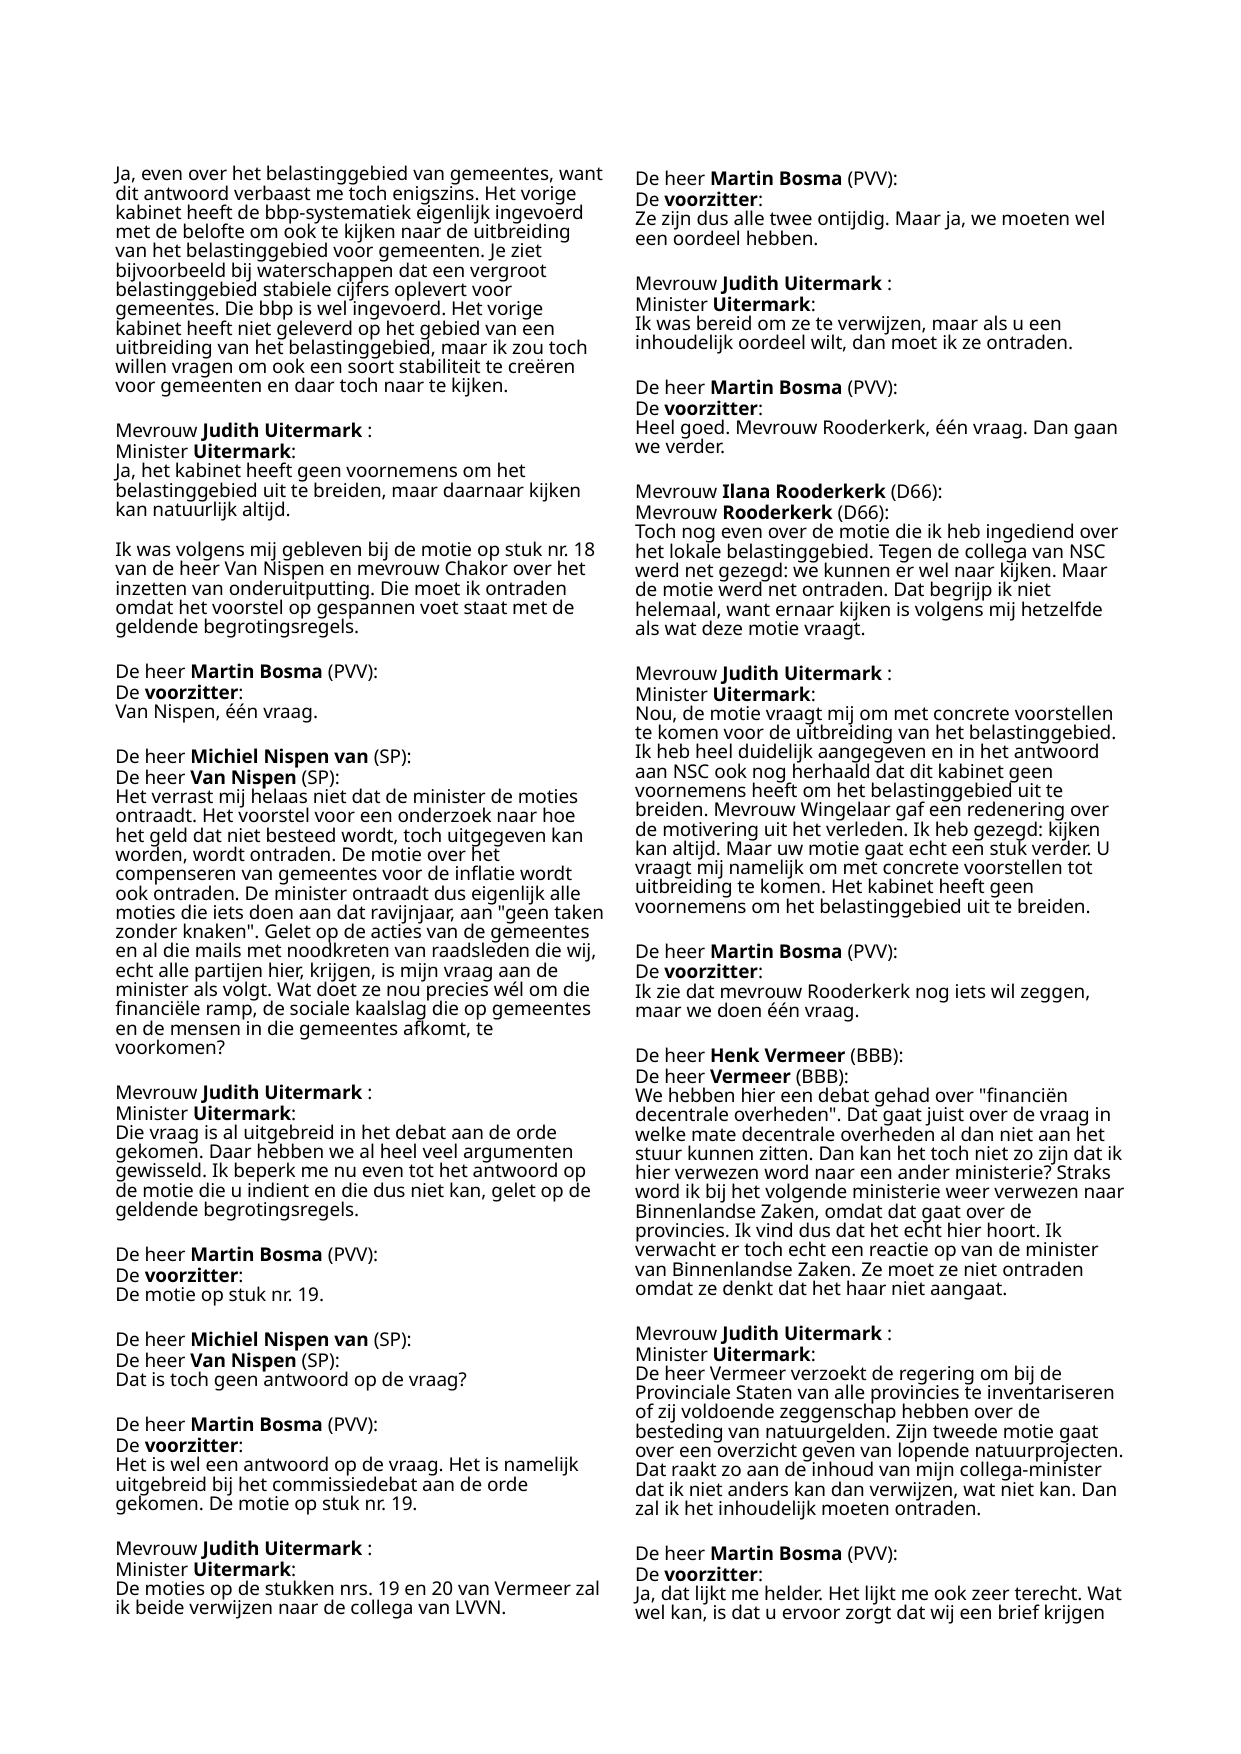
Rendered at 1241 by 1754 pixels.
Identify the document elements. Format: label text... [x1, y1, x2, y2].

text De voorzitter: [635, 1566, 1125, 1585]
text De heer Martin Bosma (PVV): [635, 1540, 1125, 1566]
text Die vraag is al uitgebreid in het debat aan de orde gekomen. Daar hebben we al heel veel argumenten gewisseld. Ik beperk me nu even tot het antwoord op de motie die u indient en die dus niet kan, gelet op de geldende begrotingsregels. [115, 1124, 605, 1220]
text De heer Michiel Nispen van (SP): [115, 1326, 605, 1352]
text Minister Uitermark: [115, 1561, 605, 1580]
text Het is wel een antwoord op de vraag. Het is namelijk uitgebreid bij het commissiedebat aan de orde gekomen. De motie op stuk nr. 19. [115, 1456, 605, 1514]
text De motie op stuk nr. 19. [115, 1286, 605, 1305]
text De heer Michiel Nispen van (SP): [115, 743, 605, 769]
text De voorzitter: [635, 400, 1125, 419]
text Mevrouw Ilana Rooderkerk (D66): [635, 478, 1125, 504]
text Minister Uitermark: [635, 296, 1125, 315]
text De heer Martin Bosma (PVV): [635, 938, 1125, 963]
text Mevrouw Judith Uitermark : [635, 660, 1125, 686]
text De heer Martin Bosma (PVV): [115, 658, 605, 684]
text De heer Martin Bosma (PVV): [115, 1411, 605, 1437]
text De moties op de stukken nrs. 19 en 20 van Vermeer zal ik beide verwijzen naar de collega van LVVN. [115, 1580, 605, 1618]
text Mevrouw Judith Uitermark : [635, 1320, 1125, 1346]
text Dat is toch geen antwoord op de vraag? [115, 1371, 605, 1390]
text We hebben hier een debat gehad over "financiën decentrale overheden". Dat gaat juist over de vraag in welke mate decentrale overheden al dan niet aan het stuur kunnen zitten. Dan kan het toch niet zo zijn dat ik hier verwezen word naar een ander ministerie? Straks word ik bij het volgende ministerie weer verwezen naar Binnenlandse Zaken, omdat dat gaat over de provincies. Ik vind dus dat het echt hier hoort. Ik verwacht er toch echt een reactie op van de minister van Binnenlandse Zaken. Ze moet ze niet ontraden omdat ze denkt dat het haar niet aangaat. [635, 1087, 1125, 1299]
text Ze zijn dus alle twee ontijdig. Maar ja, we moeten wel een oordeel hebben. [635, 210, 1125, 249]
text De heer Van Nispen (SP): [115, 1352, 605, 1371]
text De voorzitter: [115, 1437, 605, 1456]
text Mevrouw Judith Uitermark : [115, 1535, 605, 1561]
text De voorzitter: [635, 963, 1125, 983]
text Ja, dat lijkt me helder. Het lijkt me ook zeer terecht. Wat wel kan, is dat u ervoor zorgt dat wij een brief krijgen [635, 1585, 1125, 1623]
text Mevrouw Judith Uitermark : [115, 417, 605, 443]
text Mevrouw Judith Uitermark : [635, 270, 1125, 296]
text Ja, het kabinet heeft geen voornemens om het belastinggebied uit te breiden, maar daarnaar kijken kan natuurlijk altijd. [115, 462, 605, 520]
text Minister Uitermark: [635, 686, 1125, 705]
text Minister Uitermark: [115, 1104, 605, 1124]
text De heer Martin Bosma (PVV): [635, 165, 1125, 191]
text Mevrouw Rooderkerk (D66): [635, 504, 1125, 523]
text Toch nog even over de motie die ik heb ingediend over het lokale belastinggebied. Tegen de collega van NSC werd net gezegd: we kunnen er wel naar kijken. Maar de motie werd net ontraden. Dat begrijp ik niet helemaal, want ernaar kijken is volgens mij hetzelfde als wat deze motie vraagt. [635, 523, 1125, 639]
text Minister Uitermark: [115, 443, 605, 462]
text De heer Van Nispen (SP): [115, 769, 605, 788]
text Heel goed. Mevrouw Rooderkerk, één vraag. Dan gaan we verder. [635, 419, 1125, 458]
text Ik was bereid om ze te verwijzen, maar als u een inhoudelijk oordeel wilt, dan moet ik ze ontraden. [635, 315, 1125, 353]
text De voorzitter: [635, 191, 1125, 210]
text De voorzitter: [115, 684, 605, 703]
text De heer Vermeer (BBB): [635, 1068, 1125, 1087]
text De heer Vermeer verzoekt de regering om bij de Provinciale Staten van alle provincies te inventariseren of zij voldoende zeggenschap hebben over de besteding van natuurgelden. Zijn tweede motie gaat over een overzicht geven van lopende natuurprojecten. Dat raakt zo aan de inhoud van mijn collega-minister dat ik niet anders kan dan verwijzen, wat niet kan. Dan zal ik het inhoudelijk moeten ontraden. [635, 1365, 1125, 1519]
text Ik zie dat mevrouw Rooderkerk nog iets wil zeggen, maar we doen één vraag. [635, 983, 1125, 1021]
text Het verrast mij helaas niet dat de minister de moties ontraadt. Het voorstel voor een onderzoek naar hoe het geld dat niet besteed wordt, toch uitgegeven kan worden, wordt ontraden. De motie over het compenseren van gemeentes voor de inflatie wordt ook ontraden. De minister ontraadt dus eigenlijk alle moties die iets doen aan dat ravijnjaar, aan "geen taken zonder knaken". Gelet op de acties van de gemeentes en al die mails met noodkreten van raadsleden die wij, echt alle partijen hier, krijgen, is mijn vraag aan de minister als volgt. Wat doet ze nou precies wél om die financiële ramp, de sociale kaalslag die op gemeentes en de mensen in die gemeentes afkomt, te voorkomen? [115, 788, 605, 1058]
text De heer Henk Vermeer (BBB): [635, 1042, 1125, 1068]
text De heer Martin Bosma (PVV): [635, 374, 1125, 400]
text Nou, de motie vraagt mij om met concrete voorstellen te komen voor de uitbreiding van het belastinggebied. Ik heb heel duidelijk aangegeven en in het antwoord aan NSC ook nog herhaald dat dit kabinet geen voornemens heeft om het belastinggebied uit te breiden. Mevrouw Wingelaar gaf een redenering over de motivering uit het verleden. Ik heb gezegd: kijken kan altijd. Maar uw motie gaat echt een stuk verder. U vraagt mij namelijk om met concrete voorstellen tot uitbreiding te komen. Het kabinet heeft geen voornemens om het belastinggebied uit te breiden. [635, 705, 1125, 917]
text Van Nispen, één vraag. [115, 703, 605, 722]
text Mevrouw Judith Uitermark : [115, 1079, 605, 1104]
text Minister Uitermark: [635, 1346, 1125, 1365]
text De heer Martin Bosma (PVV): [115, 1241, 605, 1267]
text De voorzitter: [115, 1267, 605, 1286]
text Ja, even over het belastinggebied van gemeentes, want dit antwoord verbaast me toch enigszins. Het vorige kabinet heeft de bbp-systematiek eigenlijk ingevoerd met de belofte om ook te kijken naar de uitbreiding van het belastinggebied voor gemeenten. Je ziet bijvoorbeeld bij waterschappen dat een vergroot belastinggebied stabiele cijfers oplevert voor gemeentes. Die bbp is wel ingevoerd. Het vorige kabinet heeft niet geleverd op het gebied van een uitbreiding van het belastinggebied, maar ik zou toch willen vragen om ook een soort stabiliteit te creëren voor gemeenten en daar toch naar te kijken. [115, 165, 605, 397]
text Ik was volgens mij gebleven bij de motie op stuk nr. 18 van de heer Van Nispen en mevrouw Chakor over het inzetten van onderuitputting. Die moet ik ontraden omdat het voorstel op gespannen voet staat met de geldende begrotingsregels. [115, 541, 605, 637]
